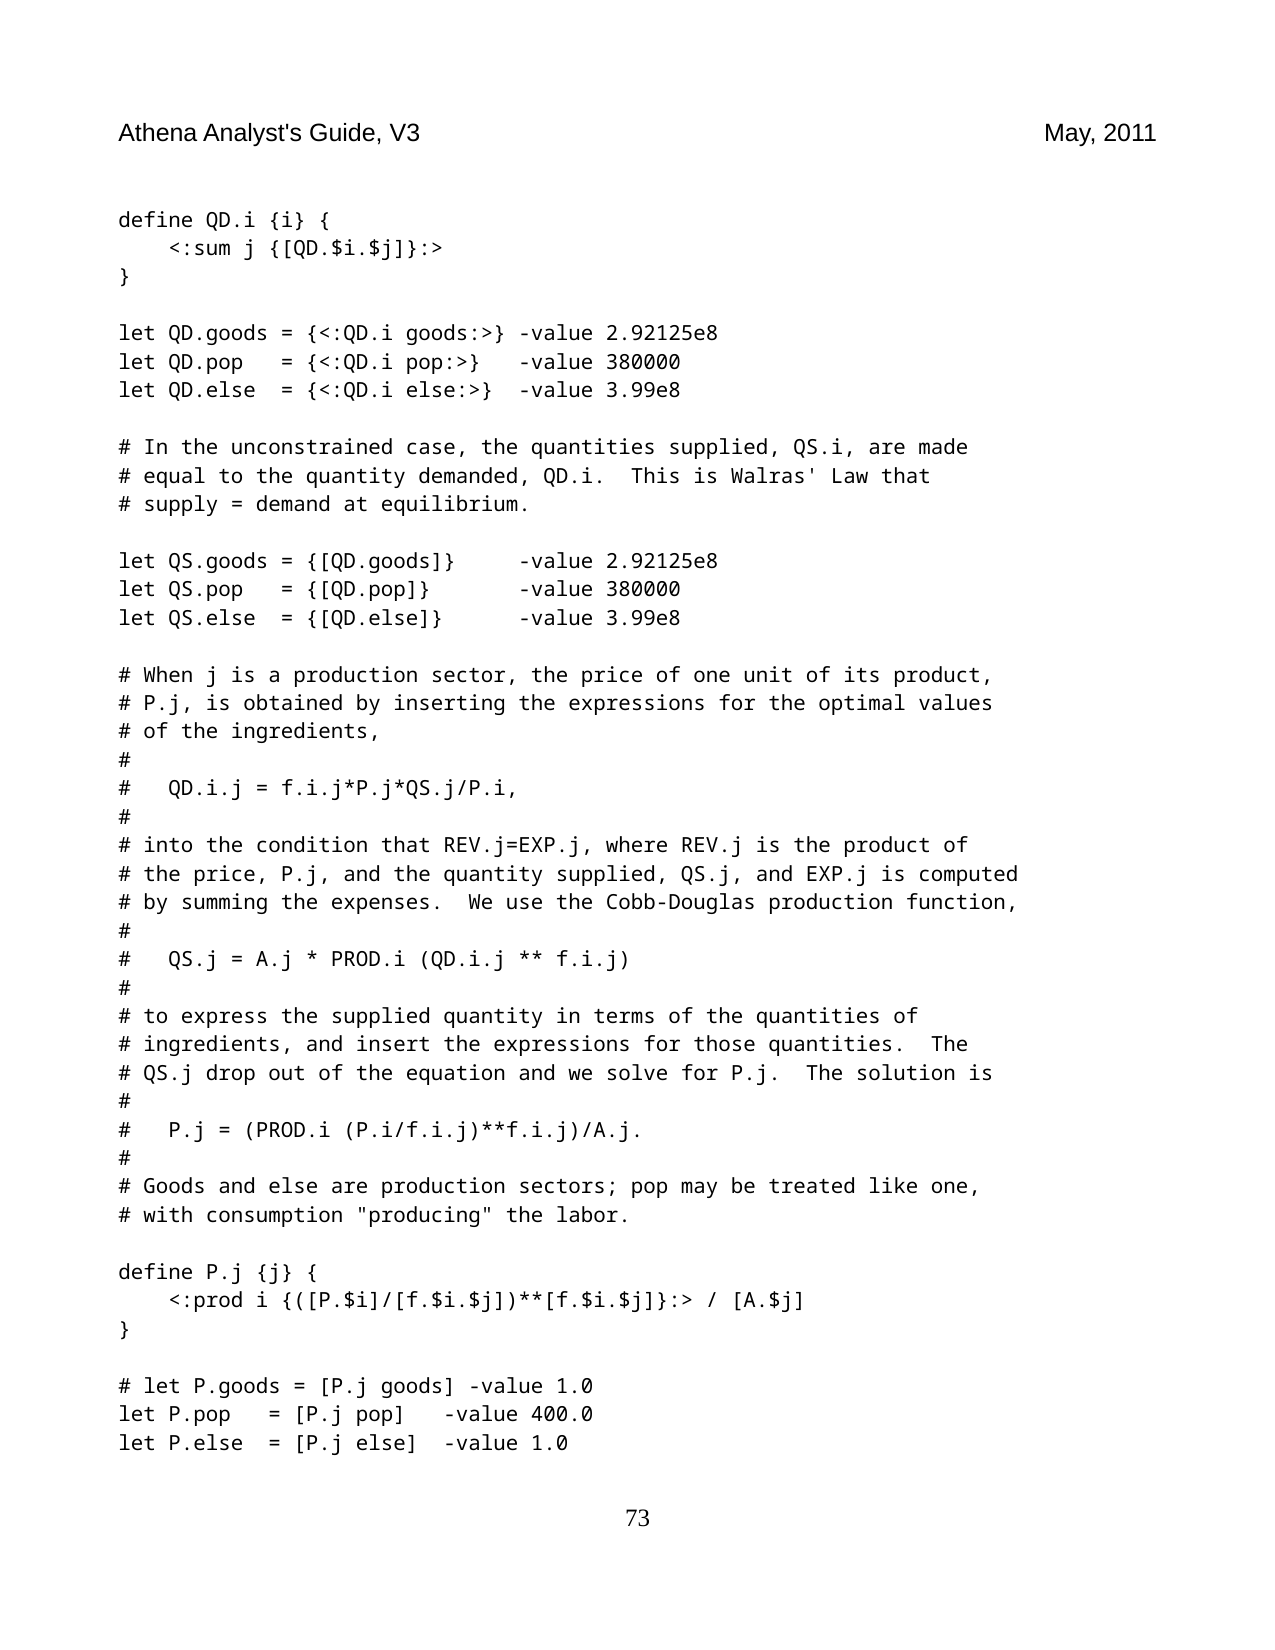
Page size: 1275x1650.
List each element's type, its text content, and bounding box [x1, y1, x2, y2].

text # In the unconstrained case, the quantities supplied, QS.i, are made [118, 432, 1157, 461]
text let P.pop = [P.j pop] -value 400.0 [118, 1399, 1157, 1428]
text let QD.else = {<:QD.i else:>} -value 3.99e8 [118, 375, 1157, 404]
text let QD.goods = {<:QD.i goods:>} -value 2.92125e8 [118, 318, 1157, 347]
text } [118, 262, 1157, 290]
text # by summing the expenses. We use the Cobb-Douglas production function, [118, 887, 1157, 916]
text # into the condition that REV.j=EXP.j, where REV.j is the product of [118, 830, 1157, 859]
text let QS.pop = {[QD.pop]} -value 380000 [118, 574, 1157, 603]
text } [118, 1314, 1157, 1342]
text let QD.pop = {<:QD.i pop:>} -value 380000 [118, 347, 1157, 375]
text # P.j = (PROD.i (P.i/f.i.j)**f.i.j)/A.j. [118, 1115, 1157, 1143]
text # let P.goods = [P.j goods] -value 1.0 [118, 1371, 1157, 1399]
text <:sum j {[QD.$i.$j]}:> [118, 233, 1157, 262]
text # P.j, is obtained by inserting the expressions for the optimal values [118, 688, 1157, 717]
text # [118, 1143, 1157, 1172]
text # of the ingredients, [118, 717, 1157, 745]
text # the price, P.j, and the quantity supplied, QS.j, and EXP.j is computed [118, 859, 1157, 887]
text # QS.j = A.j * PROD.i (QD.i.j ** f.i.j) [118, 944, 1157, 973]
text # [118, 745, 1157, 773]
text let P.else = [P.j else] -value 1.0 [118, 1428, 1157, 1456]
text # [118, 916, 1157, 944]
text # [118, 1086, 1157, 1115]
text # QS.j drop out of the equation and we solve for P.j. The solution is [118, 1058, 1157, 1086]
text let QS.else = {[QD.else]} -value 3.99e8 [118, 603, 1157, 631]
text # Goods and else are production sectors; pop may be treated like one, [118, 1172, 1157, 1200]
text define QD.i {i} { [118, 205, 1157, 233]
text # [118, 802, 1157, 830]
text # with consumption "producing" the labor. [118, 1200, 1157, 1228]
text <:prod i {([P.$i]/[f.$i.$j])**[f.$i.$j]}:> / [A.$j] [118, 1285, 1157, 1314]
text define P.j {j} { [118, 1257, 1157, 1285]
text # equal to the quantity demanded, QD.i. This is Walras' Law that [118, 461, 1157, 489]
text # ingredients, and insert the expressions for those quantities. The [118, 1029, 1157, 1058]
text # supply = demand at equilibrium. [118, 489, 1157, 518]
text # [118, 973, 1157, 1001]
text # QD.i.j = f.i.j*P.j*QS.j/P.i, [118, 773, 1157, 802]
text # to express the supplied quantity in terms of the quantities of [118, 1001, 1157, 1029]
text let QS.goods = {[QD.goods]} -value 2.92125e8 [118, 546, 1157, 574]
text # When j is a production sector, the price of one unit of its product, [118, 660, 1157, 688]
